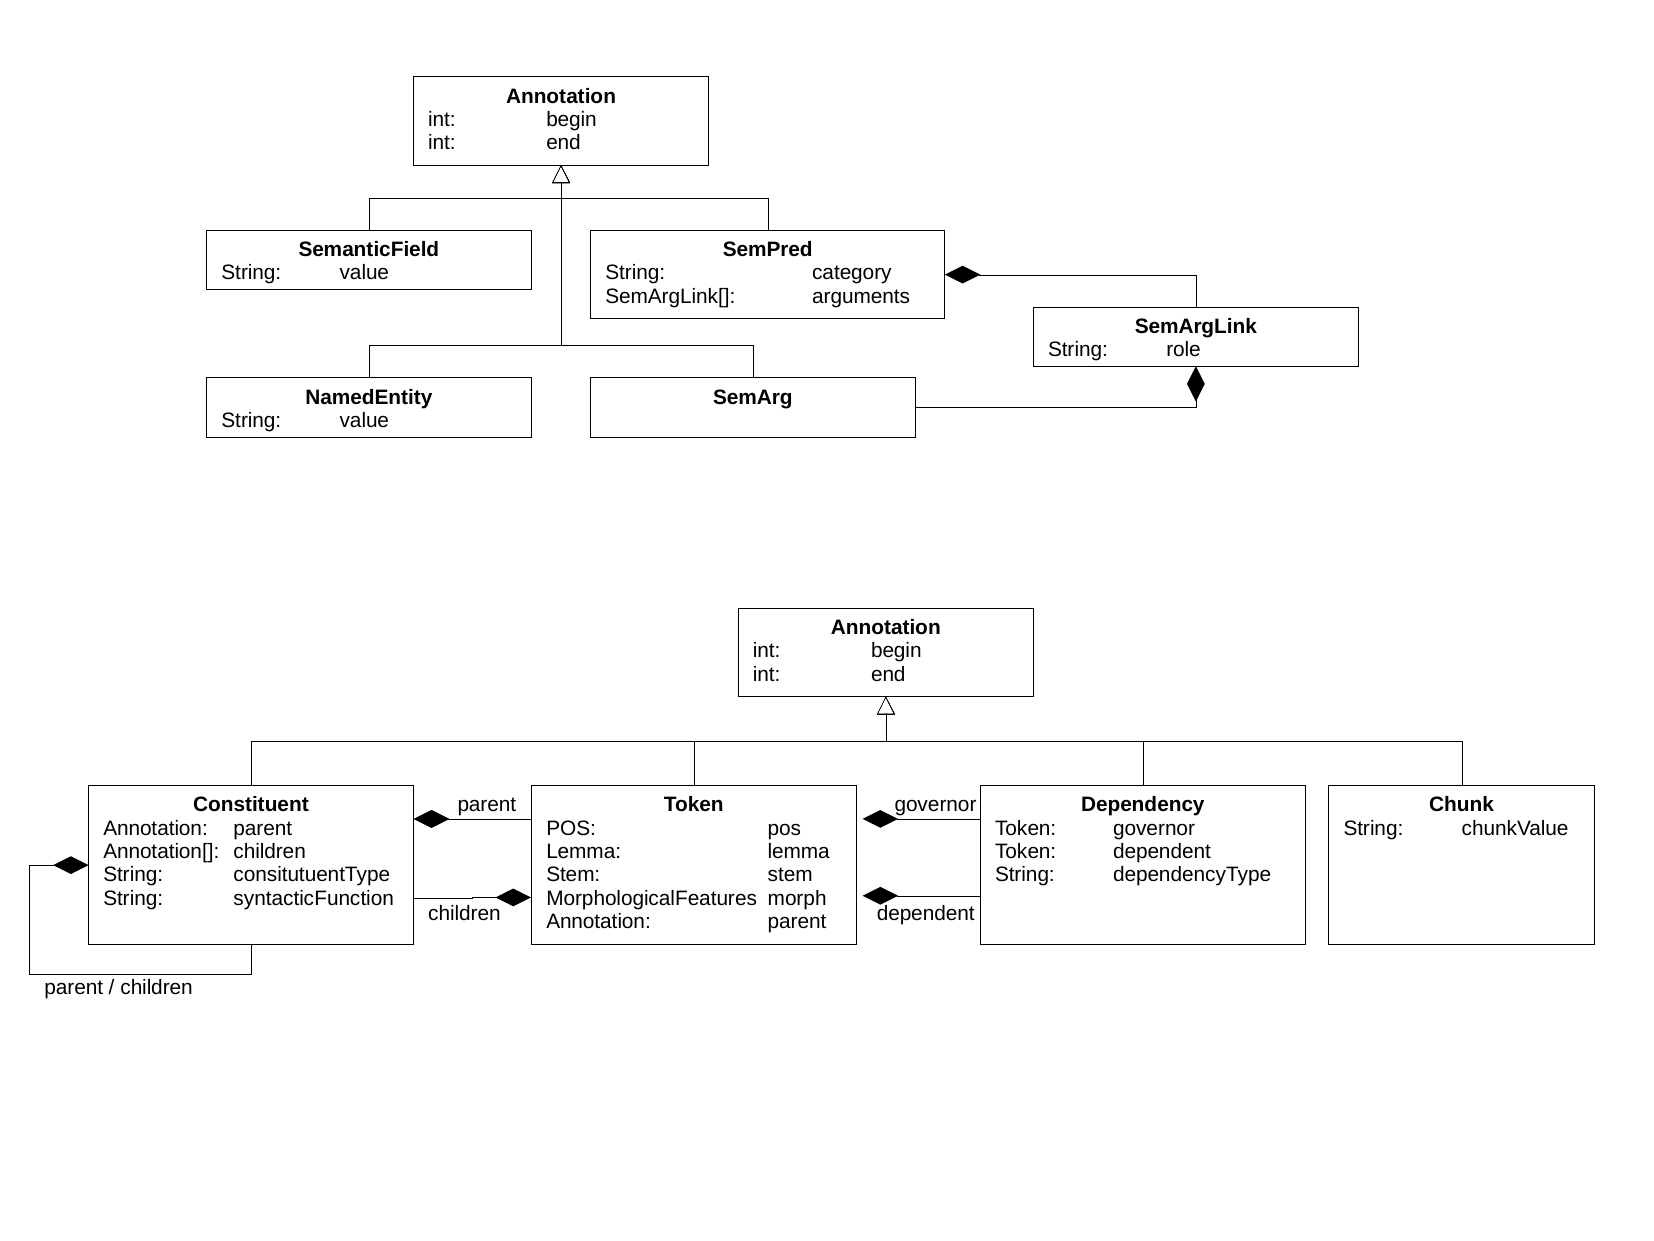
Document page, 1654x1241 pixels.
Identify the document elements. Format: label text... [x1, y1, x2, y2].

text_box Annotation int: begin int: end [738, 608, 1034, 697]
text_box Dependency Token: governor Token: dependent String: dependencyType [980, 785, 1306, 945]
text_box SemArgLink String: role [1033, 307, 1359, 367]
text_box children [413, 894, 517, 934]
text_box Token POS: pos Lemma: lemma Stem: stem MorphologicalFeatures morph Annotation: parent [531, 785, 857, 945]
text_box Constituent Annotation: parent Annotation[]: children String: consitutuentType String: syntacticFunction [88, 785, 414, 945]
text_box Chunk String: chunkValue [1328, 785, 1595, 945]
text_box NamedEntity String: value [206, 377, 532, 438]
text_box Annotation int: begin int: end [413, 76, 709, 166]
text_box parent [442, 785, 532, 825]
text_box governor [879, 785, 992, 825]
text_box SemanticField String: value [206, 230, 532, 290]
text_box SemPred String: category SemArgLink[]: arguments [590, 230, 945, 319]
text_box dependent [862, 894, 991, 934]
text_box parent / children [29, 968, 209, 1008]
text_box SemArg [590, 377, 916, 438]
